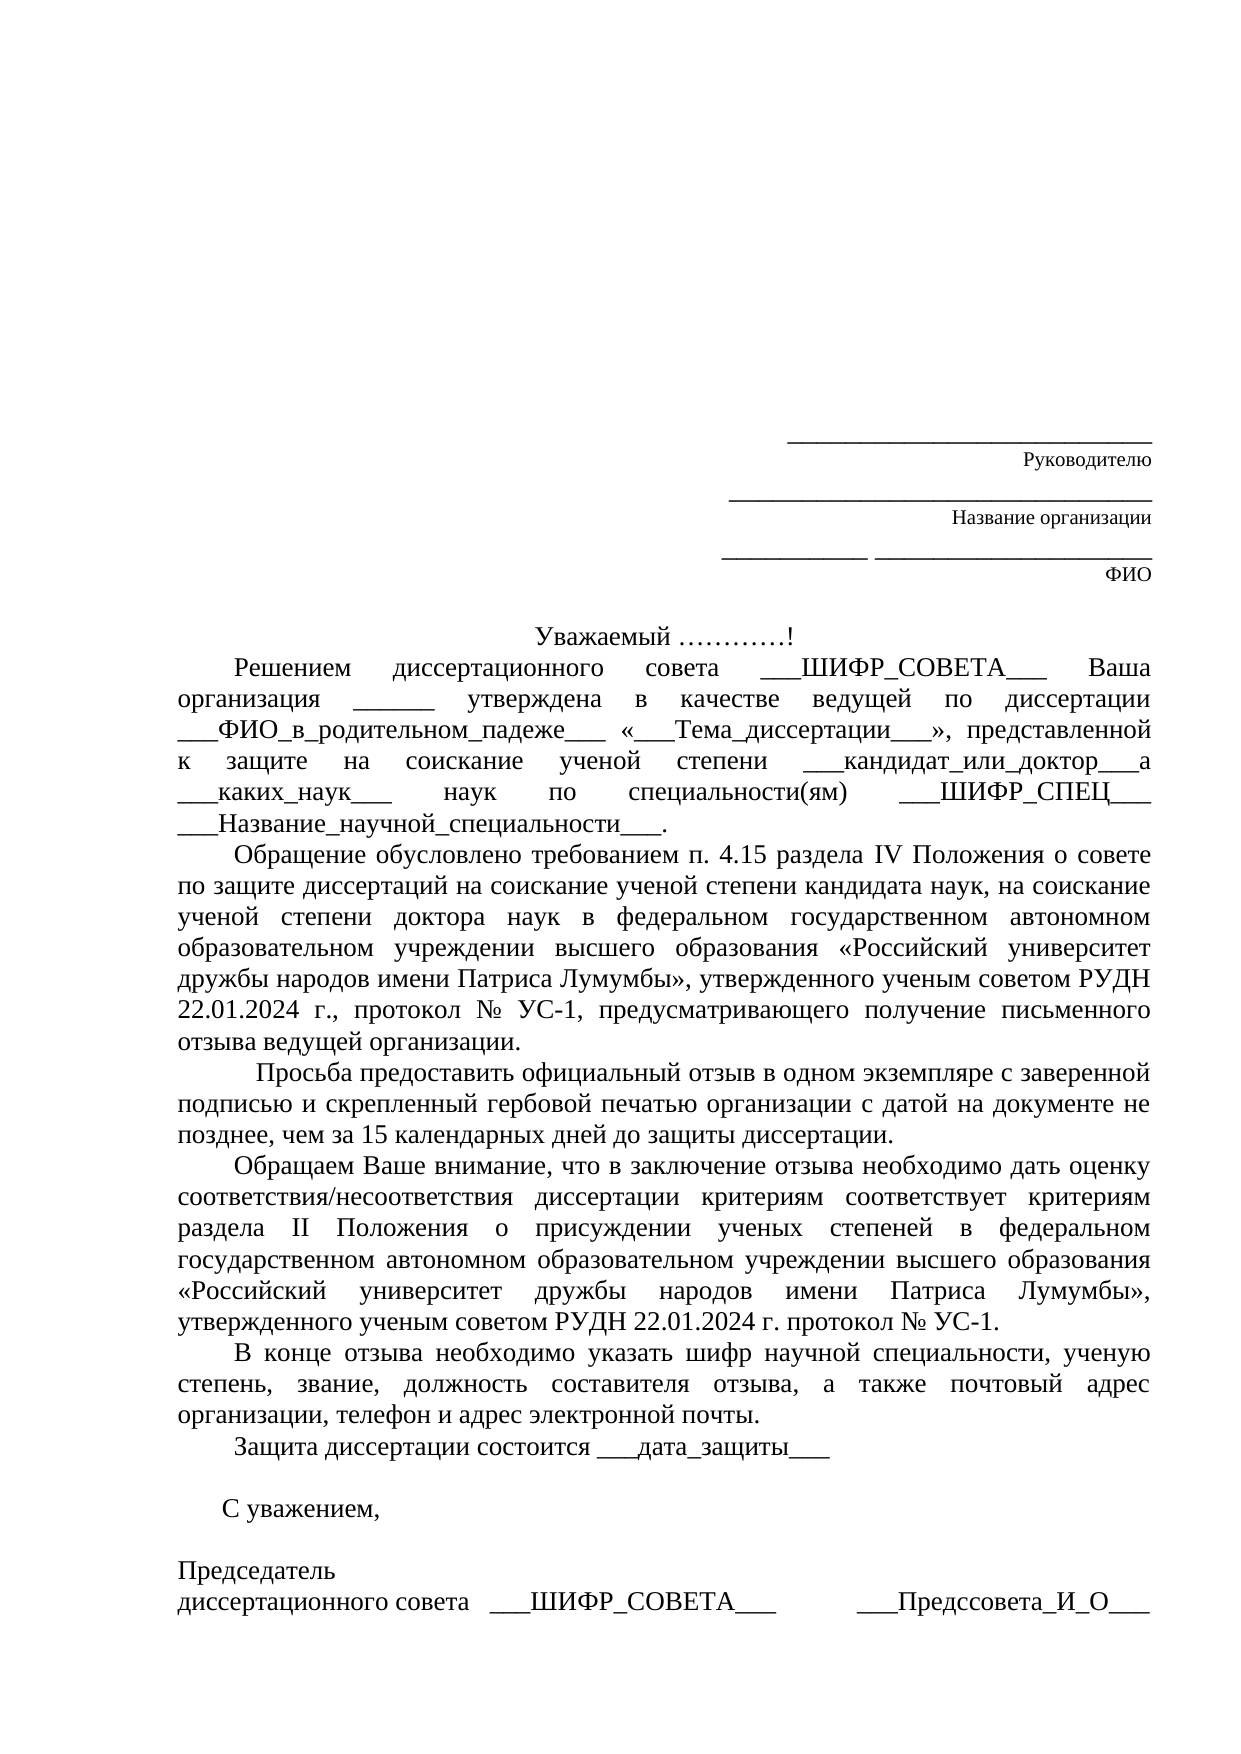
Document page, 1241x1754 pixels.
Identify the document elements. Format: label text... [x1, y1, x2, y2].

text Председатель [177, 1554, 1152, 1585]
text ФИО [177, 562, 1152, 586]
text В конце отзыва необходимо указать шифр научной специальности, ученую степень, звание, должность составителя отзыва, а также почтовый адрес организации, телефон и адрес электронной почты. [177, 1336, 1152, 1429]
subtitle _____________________________ [605, 471, 1152, 504]
text Название организации [605, 504, 1152, 529]
text Обращение обусловлено требованием п. 4.15 раздела IV Положения о совете по защите диссертаций на соискание ученой степени кандидата наук, на соискание ученой степени доктора наук в федеральном государственном автономном образовательном учреждении высшего образования «Российский университет дружбы народов имени Патриса Лумумбы», утвержденного ученым советом РУДН 22.01.2024 г., протокол № УС-1, предусматривающего получение письменного отзыва ведущей организации. [177, 838, 1152, 1056]
text диссертационного совета ___ШИФР_СОВЕТА___ ___Предссовета_И_О___ [177, 1585, 1152, 1616]
subtitle _________________________ Руководителю [605, 413, 1152, 471]
text Просьба предоставить официальный отзыв в одном экземпляре с заверенной подписью и скрепленный гербовой печатью организации с датой на документе не позднее, чем за 15 календарных дней до защиты диссертации. [177, 1056, 1152, 1149]
text С уважением, [177, 1492, 1152, 1523]
text Защита диссертации состоится ___дата_защиты___ [177, 1429, 1152, 1461]
text Решением диссертационного совета ___ШИФР_СОВЕТА___ Ваша организация ______ утверждена в качестве ведущей по диссертации ___ФИО_в_родительном_падеже___ «___Тема_диссертации___», представленной к защите на соискание ученой степени ___кандидат_или_доктор___а ___каких_наук___ наук по специальности(ям) ___ШИФР_СПЕЦ___ ___Название_научной_специальности___. [177, 651, 1152, 838]
text __________ ___________________ [620, 529, 1152, 562]
text Обращаем Ваше внимание, что в заключение отзыва необходимо дать оценку соответствия/несоответствия диссертации критериям соответствует критериям раздела II Положения о присуждении ученых степеней в федеральном государственном автономном образовательном учреждении высшего образования «Российский университет дружбы народов имени Патриса Лумумбы», утвержденного ученым советом РУДН 22.01.2024 г. протокол № УС-1. [177, 1149, 1152, 1336]
text Уважаемый …………! [177, 620, 1152, 651]
